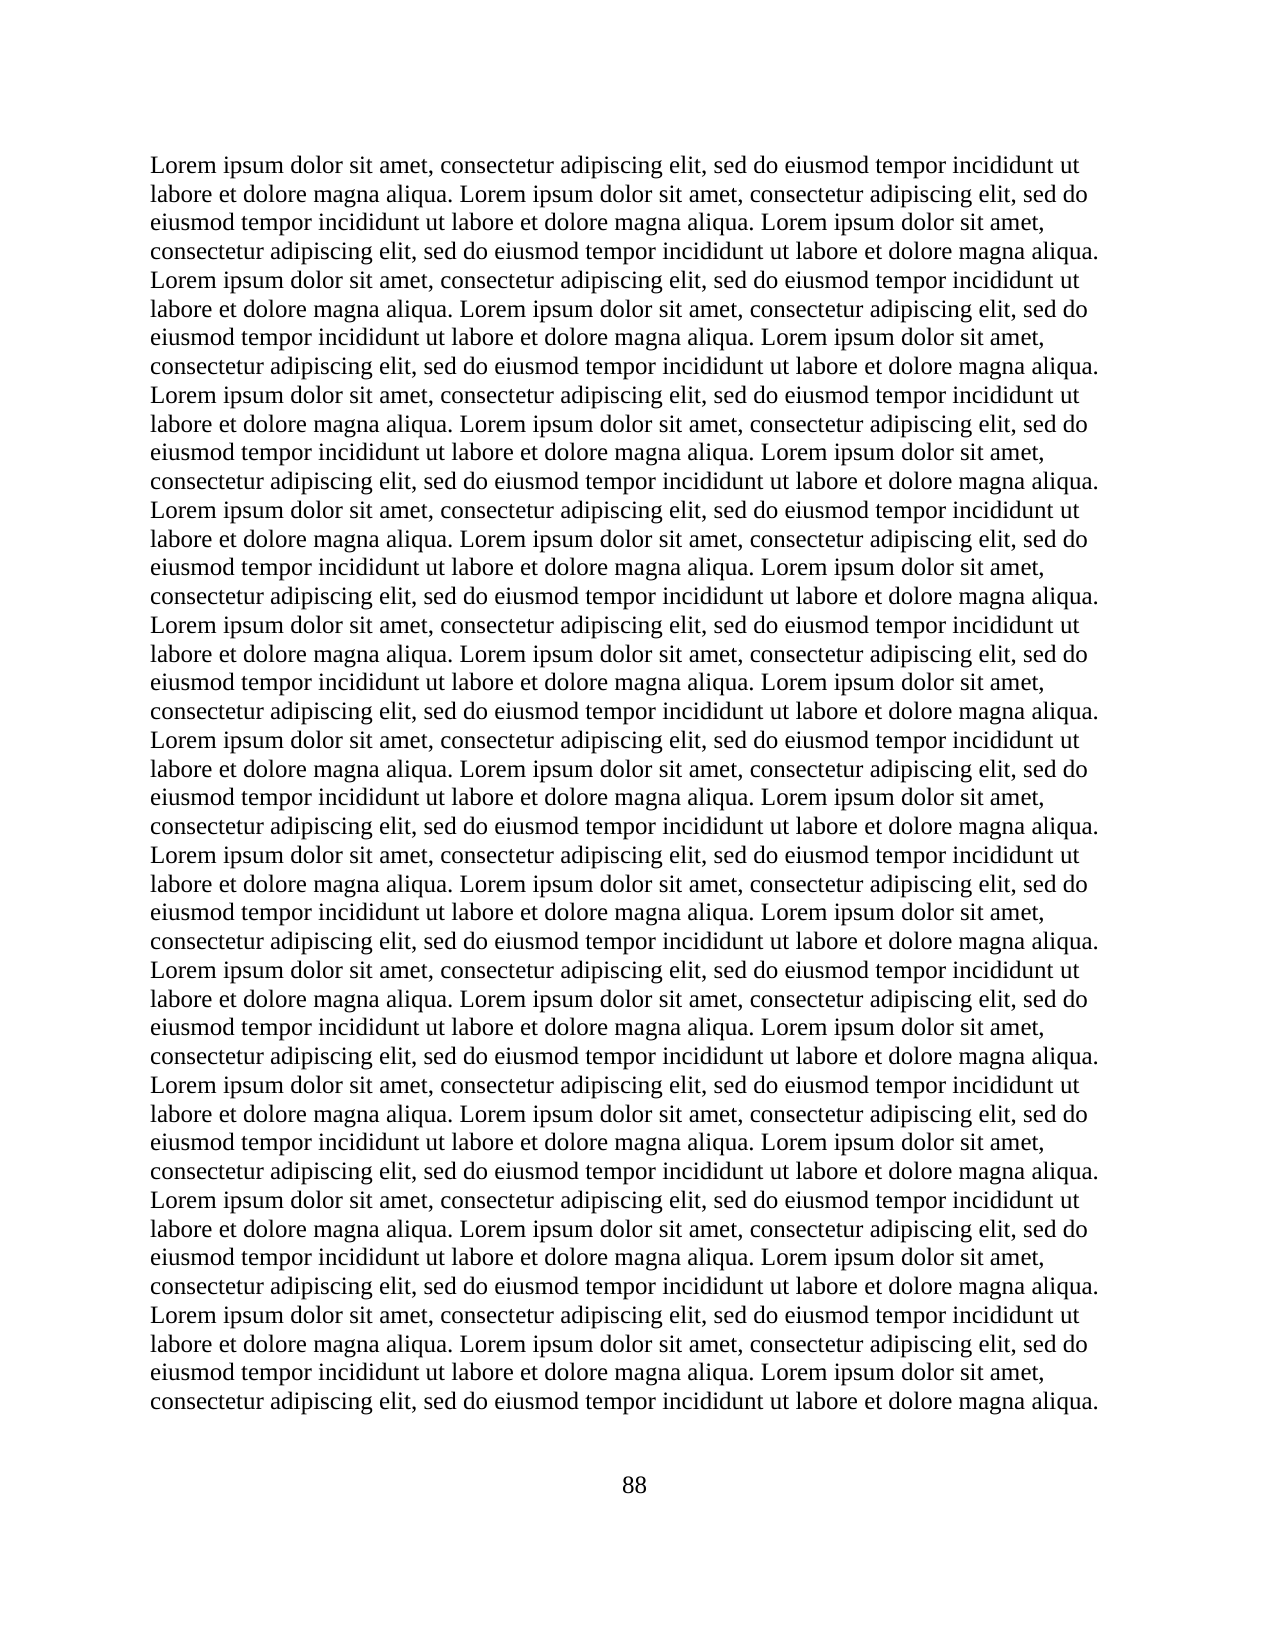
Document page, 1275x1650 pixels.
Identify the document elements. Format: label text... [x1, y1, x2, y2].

text Lorem ipsum dolor sit amet, consectetur adipiscing elit, sed do eiusmod tempor incididunt ut labore et dolore magna aliqua. Lorem ipsum dolor sit amet, consectetur adipiscing elit, sed do eiusmod tempor incididunt ut labore et dolore magna aliqua. Lorem ipsum dolor sit amet, consectetur adipiscing elit, sed do eiusmod tempor incididunt ut labore et dolore magna aliqua. Lorem ipsum dolor sit amet, consectetur adipiscing elit, sed do eiusmod tempor incididunt ut labore et dolore magna aliqua. Lorem ipsum dolor sit amet, consectetur adipiscing elit, sed do eiusmod tempor incididunt ut labore et dolore magna aliqua. Lorem ipsum dolor sit amet, consectetur adipiscing elit, sed do eiusmod tempor incididunt ut labore et dolore magna aliqua. Lorem ipsum dolor sit amet, consectetur adipiscing elit, sed do eiusmod tempor incididunt ut labore et dolore magna aliqua. Lorem ipsum dolor sit amet, consectetur adipiscing elit, sed do eiusmod tempor incididunt ut labore et dolore magna aliqua. Lorem ipsum dolor sit amet, consectetur adipiscing elit, sed do eiusmod tempor incididunt ut labore et dolore magna aliqua. Lorem ipsum dolor sit amet, consectetur adipiscing elit, sed do eiusmod tempor incididunt ut labore et dolore magna aliqua. Lorem ipsum dolor sit amet, consectetur adipiscing elit, sed do eiusmod tempor incididunt ut labore et dolore magna aliqua. Lorem ipsum dolor sit amet, consectetur adipiscing elit, sed do eiusmod tempor incididunt ut labore et dolore magna aliqua. Lorem ipsum dolor sit amet, consectetur adipiscing elit, sed do eiusmod tempor incididunt ut labore et dolore magna aliqua. Lorem ipsum dolor sit amet, consectetur adipiscing elit, sed do eiusmod tempor incididunt ut labore et dolore magna aliqua. Lorem ipsum dolor sit amet, consectetur adipiscing elit, sed do eiusmod tempor incididunt ut labore et dolore magna aliqua. Lorem ipsum dolor sit amet, consectetur adipiscing elit, sed do eiusmod tempor incididunt ut labore et dolore magna aliqua. Lorem ipsum dolor sit amet, consectetur adipiscing elit, sed do eiusmod tempor incididunt ut labore et dolore magna aliqua. Lorem ipsum dolor sit amet, consectetur adipiscing elit, sed do eiusmod tempor incididunt ut labore et dolore magna aliqua. Lorem ipsum dolor sit amet, consectetur adipiscing elit, sed do eiusmod tempor incididunt ut labore et dolore magna aliqua. Lorem ipsum dolor sit amet, consectetur adipiscing elit, sed do eiusmod tempor incididunt ut labore et dolore magna aliqua. Lorem ipsum dolor sit amet, consectetur adipiscing elit, sed do eiusmod tempor incididunt ut labore et dolore magna aliqua. Lorem ipsum dolor sit amet, consectetur adipiscing elit, sed do eiusmod tempor incididunt ut labore et dolore magna aliqua. Lorem ipsum dolor sit amet, consectetur adipiscing elit, sed do eiusmod tempor incididunt ut labore et dolore magna aliqua. Lorem ipsum dolor sit amet, consectetur adipiscing elit, sed do eiusmod tempor incididunt ut labore et dolore magna aliqua. Lorem ipsum dolor sit amet, consectetur adipiscing elit, sed do eiusmod tempor incididunt ut labore et dolore magna aliqua. Lorem ipsum dolor sit amet, consectetur adipiscing elit, sed do eiusmod tempor incididunt ut labore et dolore magna aliqua. Lorem ipsum dolor sit amet, consectetur adipiscing elit, sed do eiusmod tempor incididunt ut labore et dolore magna aliqua. Lorem ipsum dolor sit amet, consectetur adipiscing elit, sed do eiusmod tempor incididunt ut labore et dolore magna aliqua. Lorem ipsum dolor sit amet, consectetur adipiscing elit, sed do eiusmod tempor incididunt ut labore et dolore magna aliqua. Lorem ipsum dolor sit amet, consectetur adipiscing elit, sed do eiusmod tempor incididunt ut labore et dolore magna aliqua. Lorem ipsum dolor sit amet, consectetur adipiscing elit, sed do eiusmod tempor incididunt ut labore et dolore magna aliqua. Lorem ipsum dolor sit amet, consectetur adipiscing elit, sed do eiusmod tempor incididunt ut labore et dolore magna aliqua. Lorem ipsum dolor sit amet, consectetur adipiscing elit, sed do eiusmod tempor incididunt ut labore et dolore magna aliqua. [150, 150, 1125, 1415]
